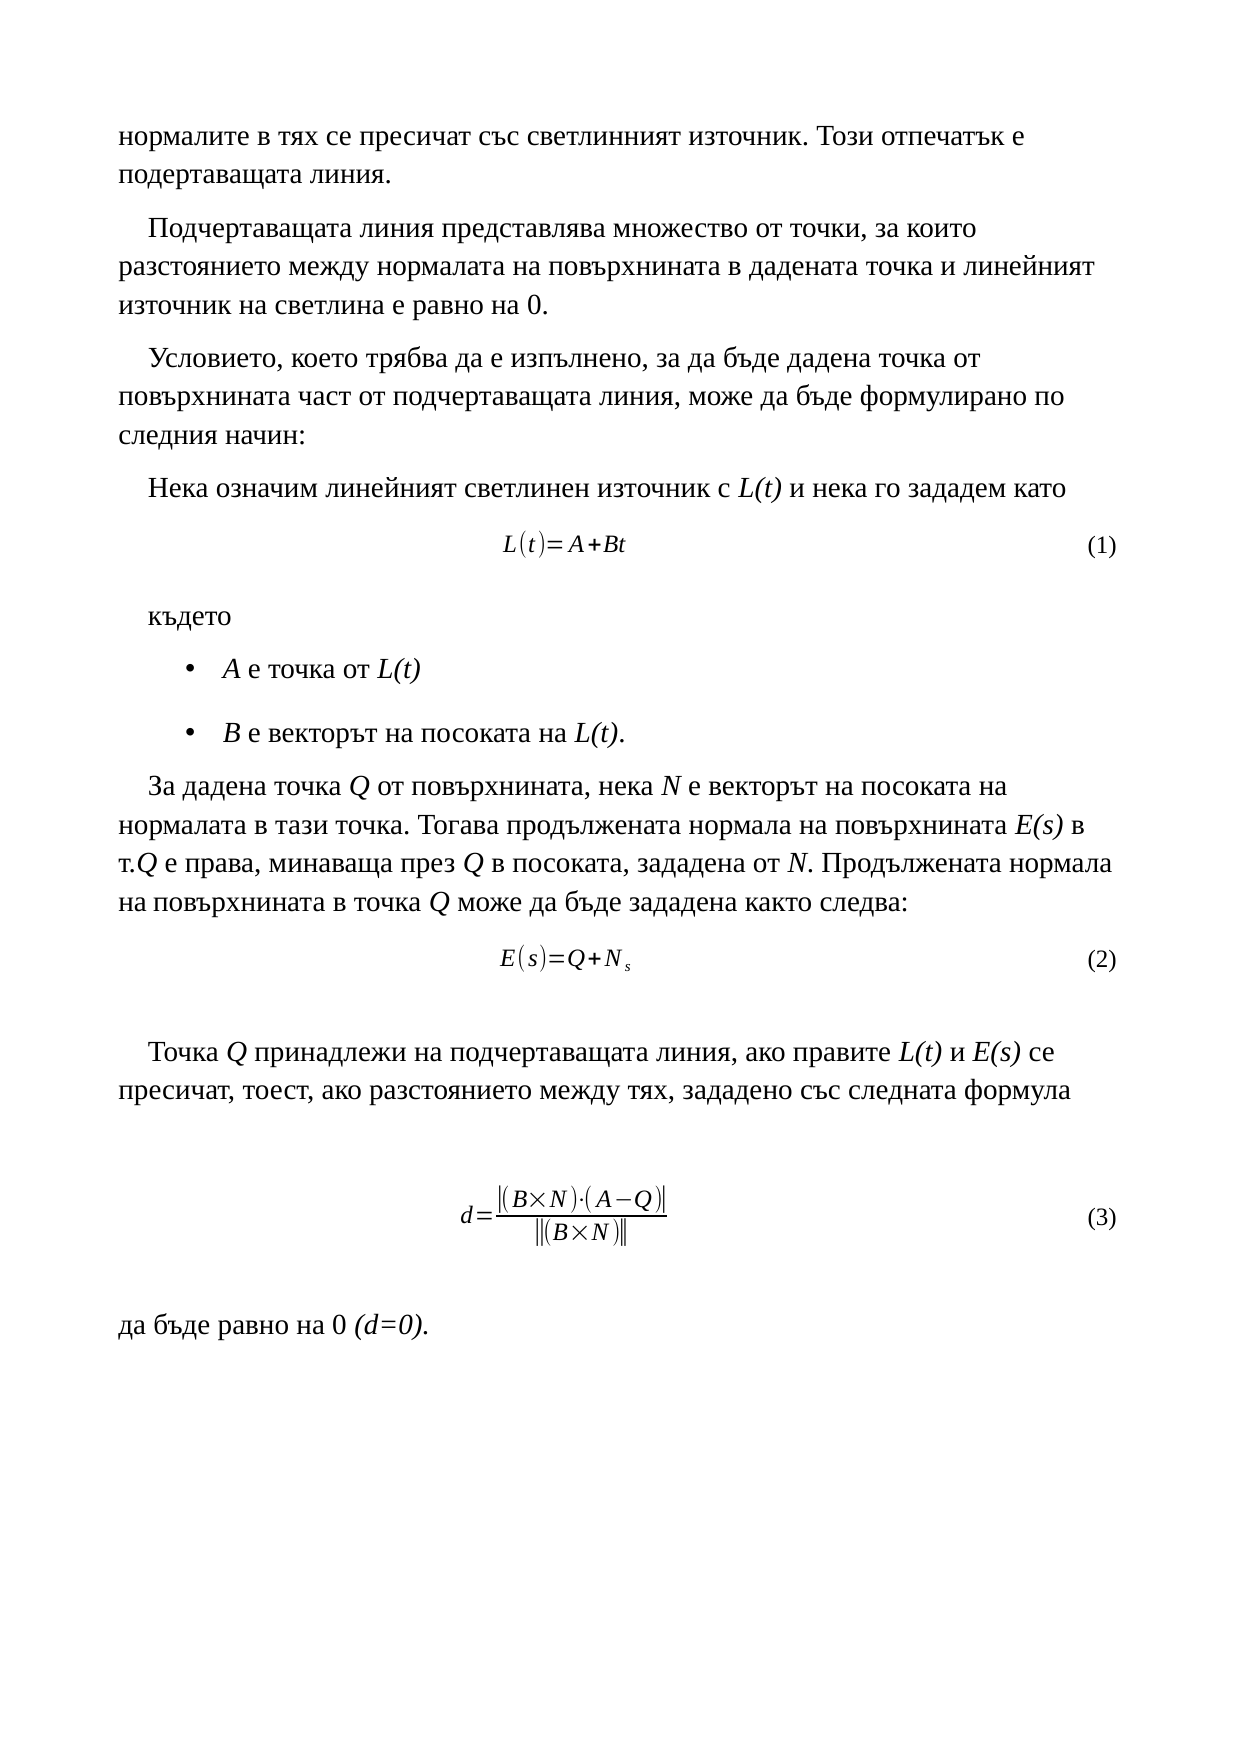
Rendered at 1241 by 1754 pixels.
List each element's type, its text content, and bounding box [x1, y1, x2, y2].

text Точка Q принадлежи на подчертаващата линия, ако правите L(t) и E(s) се пресичат, тоест, ако разстоянието между тях, зададено със следната формула [118, 1034, 1122, 1106]
table_header (2) [1010, 937, 1122, 981]
text нормалите в тях се пресичат със светлинният източник. Този отпечатък е подертаващата линия. [118, 118, 1122, 190]
list А е точка от L(t) [185, 651, 1122, 685]
list B е векторът на посоката на L(t). [185, 715, 1122, 749]
table_header (3) [1010, 1179, 1122, 1254]
text Условието, което трябва да е изпълнено, за да бъде дадена точка от повърхнината част от подчертаващата линия, може да бъде формулирано по следния начин: [118, 340, 1122, 451]
text където [118, 598, 1122, 632]
table_header [118, 937, 1010, 981]
table_header [118, 523, 1010, 565]
table_header [118, 1179, 1010, 1254]
list да бъде равно на 0 (d=0). [118, 1307, 1122, 1341]
text За дадена точка Q от повърхнината, нека N е векторът на посоката на нормалата в тази точка. Тогава продължената нормала на повърхнината E(s) в т.Q е права, минаваща през Q в посоката, зададена от N. Продължената нормала на повърхнината в точка Q може да бъде зададена както следва: [118, 768, 1122, 917]
text Нека означим линейният светлинен източник с L(t) и нека го зададем като [118, 470, 1122, 504]
table_header (1) [1010, 523, 1122, 565]
text Подчертаващата линия представлява множество от точки, за които разстоянието между нормалата на повърхнината в дадената точка и линейният източник на светлина е равно на 0. [118, 210, 1122, 320]
